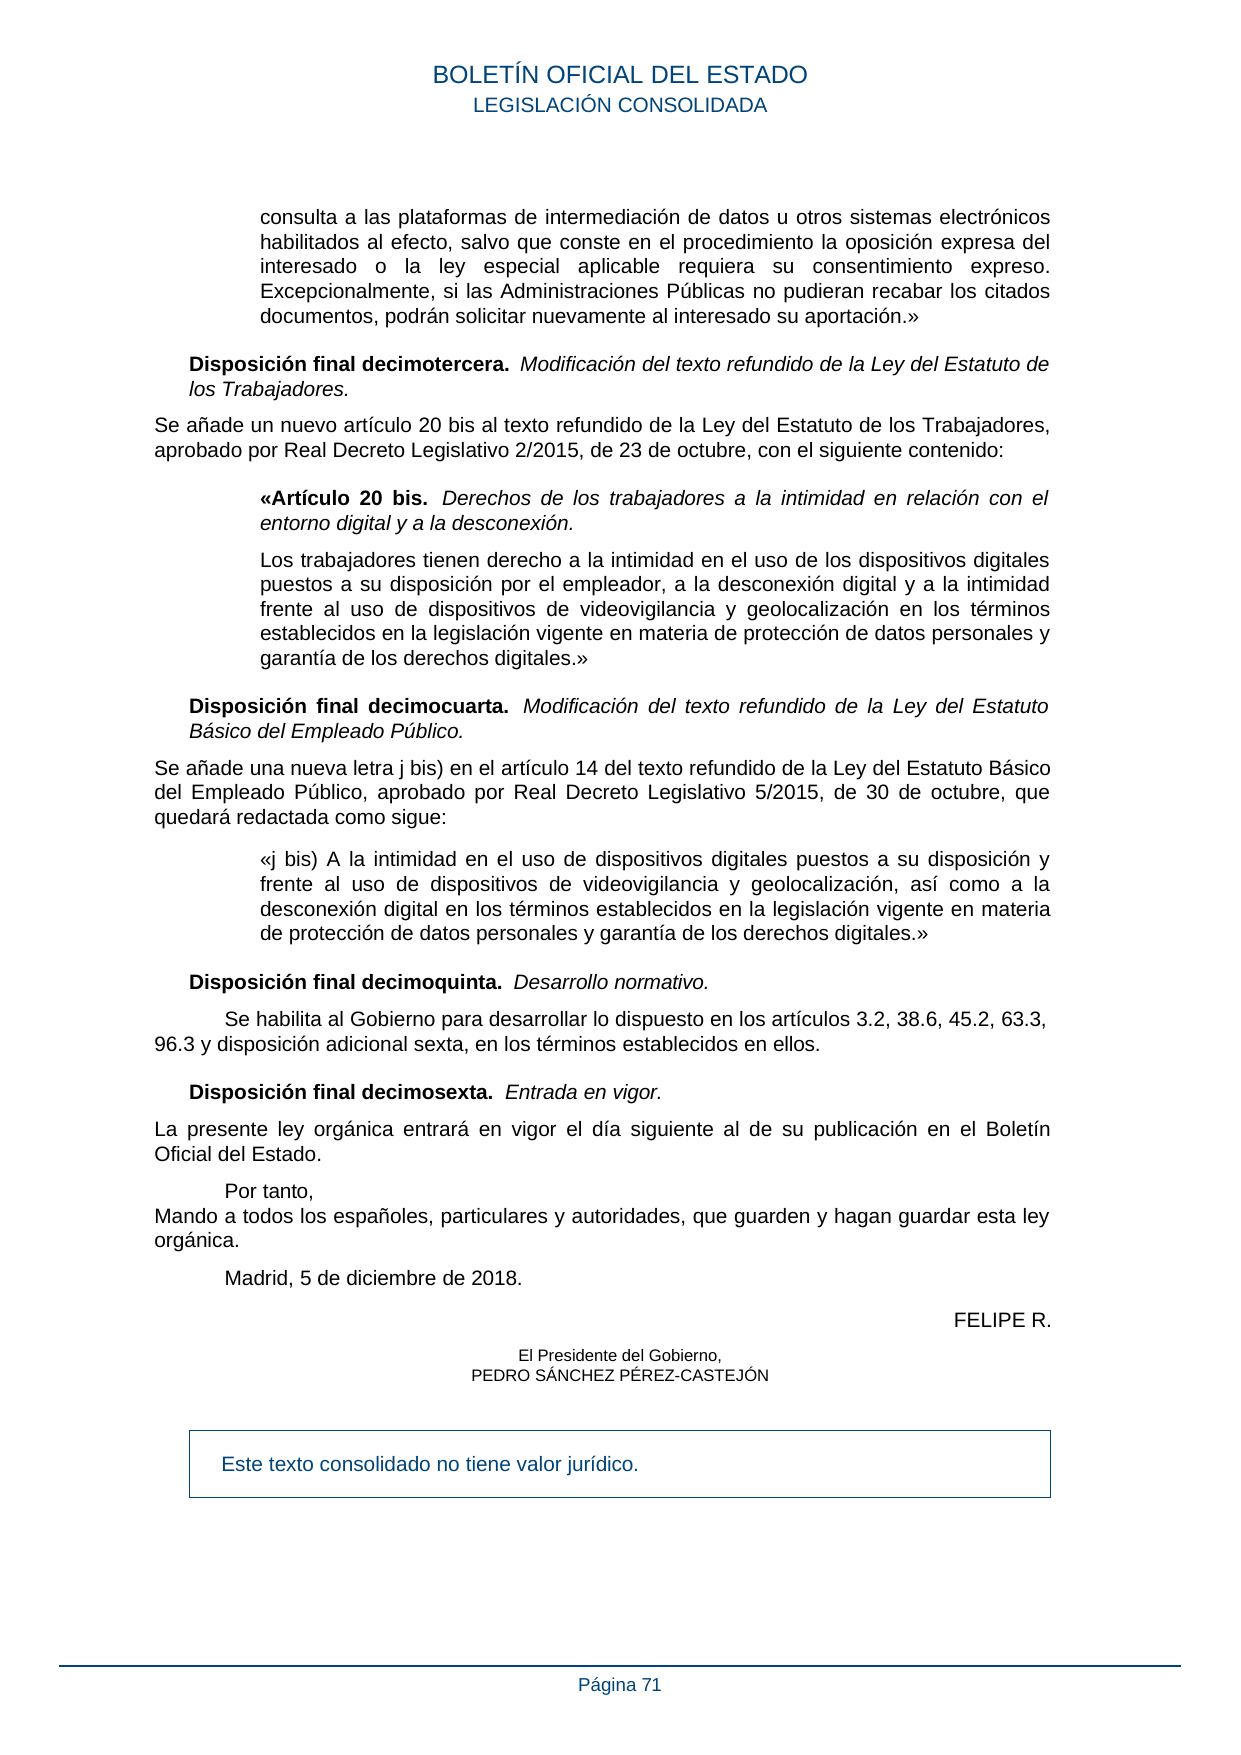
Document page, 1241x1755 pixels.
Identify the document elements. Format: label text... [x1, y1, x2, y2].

text Disposición final decimocuarta. Modificación del texto refundido de la Ley del Estatuto Básico del Empleado Público. [189, 694, 1052, 743]
text 96.3 y disposición adicional sexta, en los términos establecidos en ellos. [154, 1031, 1168, 1055]
text Por tanto, [224, 1179, 1168, 1203]
text Los trabajadores tienen derecho a la intimidad en el uso de los dispositivos digitales puestos a su disposición por el empleador, a la desconexión digital y a la intimidad frente al uso de dispositivos de videovigilancia y geolocalización en los términos establecidos en la legislación vigente en materia de protección de datos personales y garantía de los derechos digitales.» [260, 547, 1052, 670]
text Se habilita al Gobierno para desarrollar lo dispuesto en los artículos 3.2, 38.6, 45.2, 63.3, [224, 1006, 1168, 1030]
text Disposición final decimosexta. Entrada en vigor. [189, 1080, 1168, 1104]
text Este texto consolidado no tiene valor jurídico. [221, 1452, 1050, 1476]
text Se añade un nuevo artículo 20 bis al texto refundido de la Ley del Estatuto de los Trabajadores, aprobado por Real Decreto Legislativo 2/2015, de 23 de octubre, con el siguiente contenido: [154, 413, 1052, 462]
text FELIPE R. [154, 1308, 1052, 1332]
text Se añade una nueva letra j bis) en el artículo 14 del texto refundido de la Ley del Estatuto Básico del Empleado Público, aprobado por Real Decreto Legislativo 5/2015, de 30 de octubre, que quedará redactada como sigue: [154, 756, 1052, 829]
text consulta a las plataformas de intermediación de datos u otros sistemas electrónicos habilitados al efecto, salvo que conste en el procedimiento la oposición expresa del interesado o la ley especial aplicable requiera su consentimiento expreso. Excepcionalmente, si las Administraciones Públicas no pudieran recabar los citados documentos, podrán solicitar nuevamente al interesado su aportación.» [260, 205, 1052, 327]
text Mando a todos los españoles, particulares y autoridades, que guarden y hagan guardar esta ley orgánica. [154, 1204, 1052, 1252]
text La presente ley orgánica entrará en vigor el día siguiente al de su publicación en el Boletín Oficial del Estado. [154, 1117, 1052, 1165]
text «Artículo 20 bis. Derechos de los trabajadores a la intimidad en relación con el entorno digital y a la desconexión. [260, 486, 1052, 535]
text Disposición final decimotercera. Modificación del texto refundido de la Ley del Estatuto de los Trabajadores. [189, 352, 1052, 401]
text El Presidente del Gobierno, PEDRO SÁNCHEZ PÉREZ-CASTEJÓN [471, 1345, 779, 1385]
text «j bis) A la intimidad en el uso de dispositivos digitales puestos a su disposición y frente al uso de dispositivos de videovigilancia y geolocalización, así como a la desconexión digital en los términos establecidos en la legislación vigente en materia de protección de datos personales y garantía de los derechos digitales.» [260, 847, 1052, 945]
text Madrid, 5 de diciembre de 2018. [224, 1266, 1168, 1289]
text Disposición final decimoquinta. Desarrollo normativo. [189, 969, 1168, 993]
